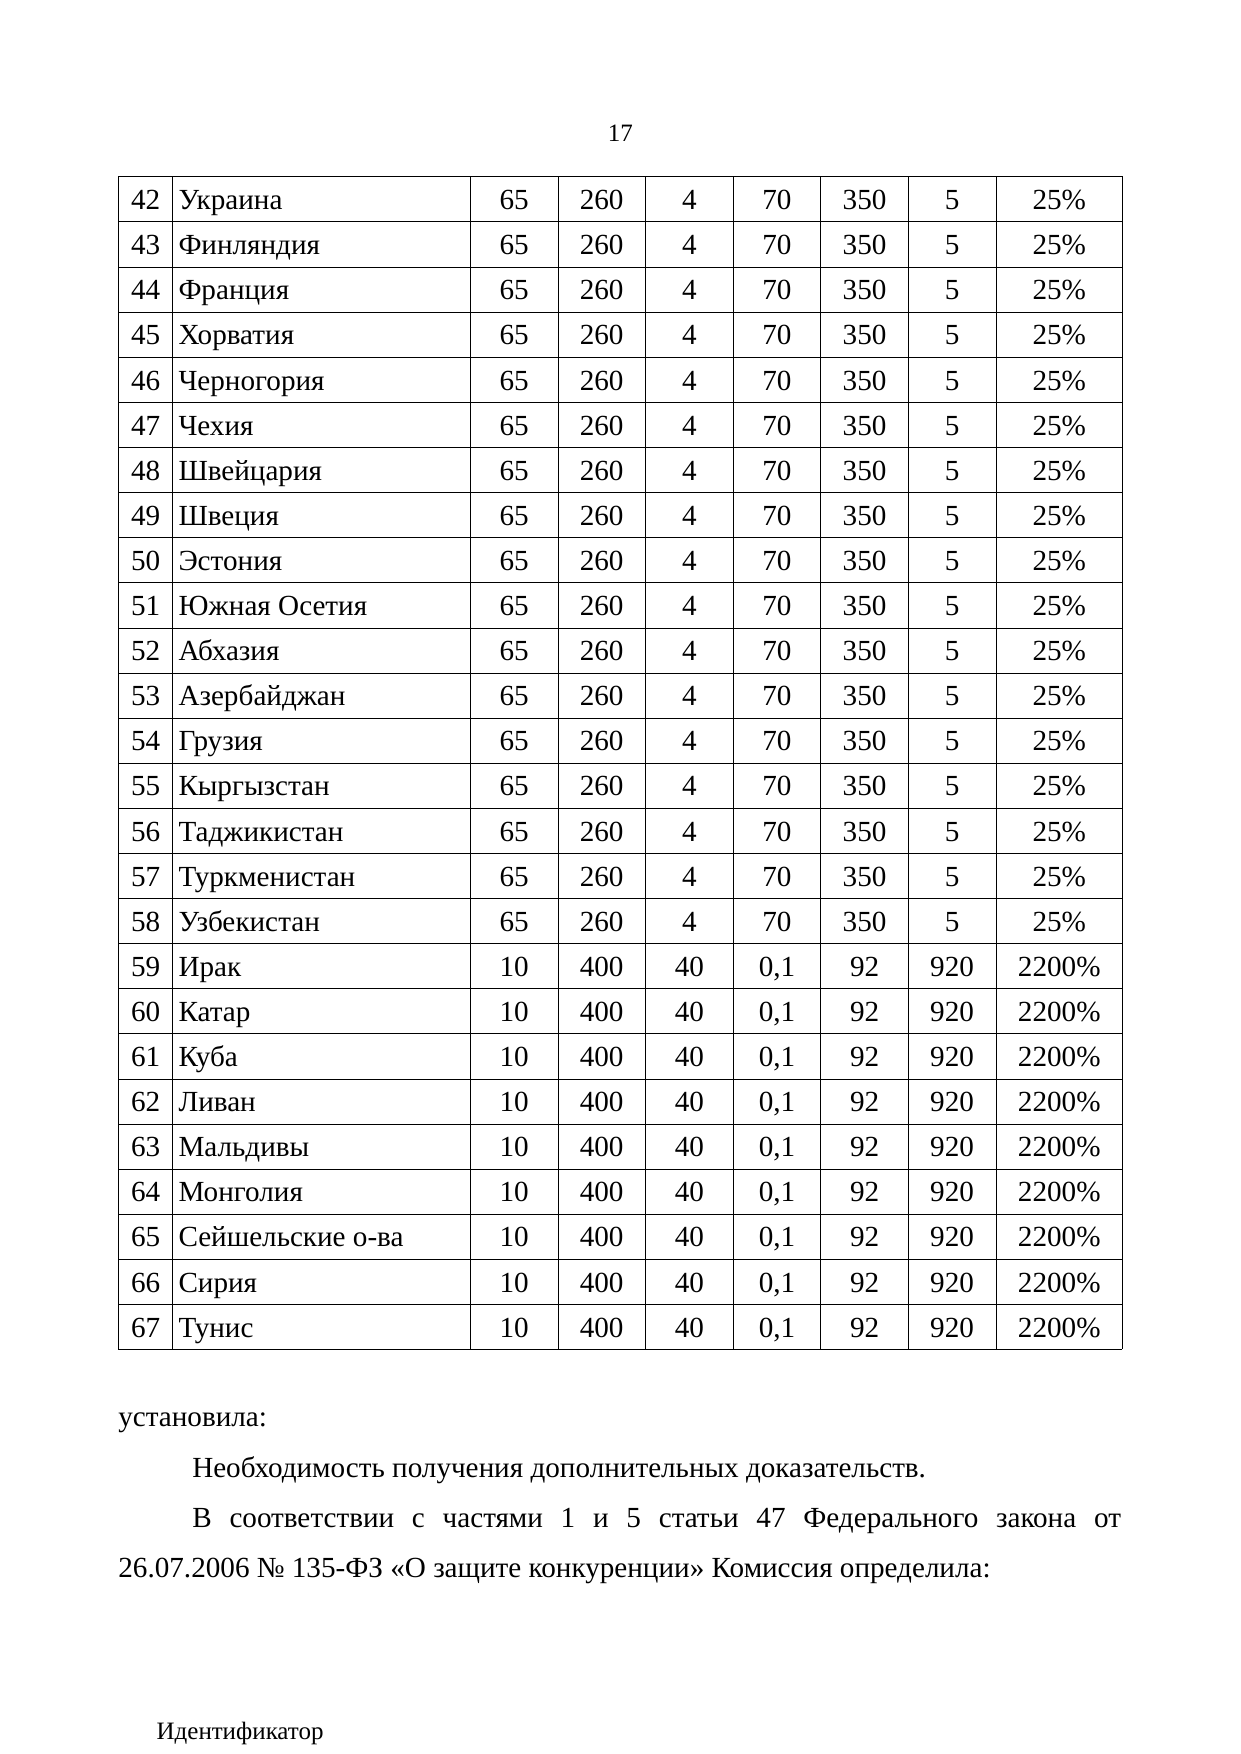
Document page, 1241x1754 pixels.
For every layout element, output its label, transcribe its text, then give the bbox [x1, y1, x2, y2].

table_cell Южная Осетия [173, 583, 470, 627]
table_cell 2200% [997, 1305, 1122, 1349]
table_cell 4 [646, 674, 733, 718]
table_cell 2200% [997, 989, 1122, 1033]
table_cell 10 [471, 1260, 558, 1304]
table_cell 400 [559, 1034, 645, 1078]
table_cell 67 [119, 1305, 172, 1349]
table_cell 920 [909, 1260, 996, 1304]
table_cell 350 [821, 764, 908, 808]
table_cell 5 [909, 674, 996, 718]
table_cell 25% [997, 313, 1122, 357]
table_cell Черногория [173, 358, 470, 402]
table_cell 5 [909, 854, 996, 898]
table_cell 260 [559, 764, 645, 808]
table_cell 70 [734, 313, 820, 357]
table_cell 65 [471, 358, 558, 402]
table_cell 66 [119, 1260, 172, 1304]
table_cell 44 [119, 268, 172, 312]
table_cell Таджикистан [173, 809, 470, 853]
table_cell 0,1 [734, 1080, 820, 1123]
table_cell 70 [734, 809, 820, 853]
table_cell 25% [997, 899, 1122, 943]
table_cell 61 [119, 1034, 172, 1078]
table_cell 350 [821, 854, 908, 898]
table_cell Финляндия [173, 222, 470, 267]
table_cell 10 [471, 1215, 558, 1259]
table_cell 40 [646, 1170, 733, 1214]
table_cell Монголия [173, 1170, 470, 1214]
table_cell 25% [997, 583, 1122, 627]
table_cell 60 [119, 989, 172, 1033]
table_cell 54 [119, 719, 172, 763]
table_cell 47 [119, 403, 172, 447]
table_cell 260 [559, 358, 645, 402]
table_cell 260 [559, 403, 645, 447]
table_cell 65 [471, 809, 558, 853]
table_cell 51 [119, 583, 172, 627]
table_cell 40 [646, 1034, 733, 1078]
table_cell 400 [559, 1215, 645, 1259]
table_cell 25% [997, 268, 1122, 312]
table_cell 350 [821, 899, 908, 943]
table_cell 400 [559, 1260, 645, 1304]
table_cell 10 [471, 1080, 558, 1123]
table_cell 5 [909, 358, 996, 402]
table_cell 92 [821, 944, 908, 988]
text Необходимость получения дополнительных доказательств. [118, 1450, 1122, 1483]
table_cell 70 [734, 764, 820, 808]
table_cell Франция [173, 268, 470, 312]
table_cell 43 [119, 222, 172, 267]
table_cell 5 [909, 313, 996, 357]
table_cell 260 [559, 313, 645, 357]
table_cell 70 [734, 719, 820, 763]
table_cell 350 [821, 809, 908, 853]
table_cell 260 [559, 899, 645, 943]
table_cell 25% [997, 177, 1122, 221]
table_cell 0,1 [734, 1125, 820, 1169]
table_cell 4 [646, 313, 733, 357]
table_cell 260 [559, 222, 645, 267]
table_cell 920 [909, 1170, 996, 1214]
table_cell 92 [821, 1080, 908, 1123]
table_cell 70 [734, 493, 820, 537]
table_cell 5 [909, 177, 996, 221]
table_cell 0,1 [734, 1034, 820, 1078]
table_cell 5 [909, 222, 996, 267]
table_cell 70 [734, 899, 820, 943]
table_cell Кыргызстан [173, 764, 470, 808]
table_cell 350 [821, 583, 908, 627]
table_cell 46 [119, 358, 172, 402]
table_cell 92 [821, 1125, 908, 1169]
table_cell 2200% [997, 1034, 1122, 1078]
table_cell 260 [559, 268, 645, 312]
table_cell 92 [821, 1215, 908, 1259]
table_cell Катар [173, 989, 470, 1033]
table_cell 25% [997, 809, 1122, 853]
table_cell Ливан [173, 1080, 470, 1123]
table_cell 42 [119, 177, 172, 221]
table_cell 65 [471, 222, 558, 267]
table_cell 25% [997, 493, 1122, 537]
table_cell Тунис [173, 1305, 470, 1349]
table_cell 57 [119, 854, 172, 898]
table_cell 65 [471, 403, 558, 447]
table_cell 70 [734, 854, 820, 898]
table_cell Туркменистан [173, 854, 470, 898]
table_cell 400 [559, 1305, 645, 1349]
table_cell 4 [646, 899, 733, 943]
table_cell 4 [646, 177, 733, 221]
table_cell 4 [646, 809, 733, 853]
table_cell 5 [909, 629, 996, 672]
table_cell 5 [909, 899, 996, 943]
table_cell 350 [821, 403, 908, 447]
table_cell 49 [119, 493, 172, 537]
table_cell 65 [471, 764, 558, 808]
table_cell Узбекистан [173, 899, 470, 943]
table_cell Сирия [173, 1260, 470, 1304]
table_cell Сейшельские о-ва [173, 1215, 470, 1259]
table_cell 64 [119, 1170, 172, 1214]
table_cell 92 [821, 1305, 908, 1349]
table_cell 10 [471, 1170, 558, 1214]
table_cell 260 [559, 674, 645, 718]
table_cell 70 [734, 583, 820, 627]
table_cell 10 [471, 989, 558, 1033]
table_cell 920 [909, 1080, 996, 1123]
table_cell 53 [119, 674, 172, 718]
table_cell 10 [471, 1034, 558, 1078]
table_cell 350 [821, 358, 908, 402]
table_cell 4 [646, 268, 733, 312]
table_cell 260 [559, 177, 645, 221]
table_cell 350 [821, 313, 908, 357]
table_cell 4 [646, 538, 733, 582]
table_cell 5 [909, 493, 996, 537]
table_cell Швеция [173, 493, 470, 537]
table_cell 4 [646, 358, 733, 402]
table_cell 4 [646, 854, 733, 898]
table_cell 65 [471, 854, 558, 898]
table_cell 4 [646, 448, 733, 492]
table_cell 920 [909, 989, 996, 1033]
table_cell 65 [471, 268, 558, 312]
table_cell 65 [471, 674, 558, 718]
table_cell 920 [909, 1125, 996, 1169]
table_cell 63 [119, 1125, 172, 1169]
table_cell 25% [997, 674, 1122, 718]
table_cell 4 [646, 583, 733, 627]
text В соответствии с частями 1 и 5 статьи 47 Федерального закона от 26.07.2006 № 135-ФЗ «О защите конкуренции» Комиссия определила: [118, 1500, 1122, 1584]
table_cell 70 [734, 674, 820, 718]
table_cell 400 [559, 989, 645, 1033]
table_cell 920 [909, 1305, 996, 1349]
table_cell 70 [734, 268, 820, 312]
table_cell 92 [821, 1170, 908, 1214]
table_cell 25% [997, 764, 1122, 808]
table_cell 5 [909, 764, 996, 808]
table_cell 2200% [997, 1215, 1122, 1259]
table_cell 70 [734, 403, 820, 447]
table_cell 92 [821, 1260, 908, 1304]
table_cell 0,1 [734, 1305, 820, 1349]
table_cell 400 [559, 1080, 645, 1123]
table_cell 260 [559, 583, 645, 627]
table_cell 350 [821, 719, 908, 763]
table_cell Хорватия [173, 313, 470, 357]
table_cell 2200% [997, 944, 1122, 988]
table_cell 5 [909, 448, 996, 492]
table_cell 65 [471, 719, 558, 763]
table_cell 25% [997, 358, 1122, 402]
table_cell 0,1 [734, 1170, 820, 1214]
table_cell 65 [471, 313, 558, 357]
table_cell 4 [646, 764, 733, 808]
table_cell 350 [821, 222, 908, 267]
table_cell 350 [821, 177, 908, 221]
table_cell 920 [909, 1034, 996, 1078]
table_cell 65 [471, 177, 558, 221]
table_cell 400 [559, 944, 645, 988]
table_cell 59 [119, 944, 172, 988]
table_cell 350 [821, 268, 908, 312]
table_cell 25% [997, 403, 1122, 447]
table_cell 2200% [997, 1260, 1122, 1304]
table_cell 65 [471, 538, 558, 582]
table_cell 260 [559, 538, 645, 582]
table_cell 65 [119, 1215, 172, 1259]
table_cell 400 [559, 1125, 645, 1169]
table_cell Абхазия [173, 629, 470, 672]
table_cell 65 [471, 493, 558, 537]
table_cell 920 [909, 1215, 996, 1259]
table_cell 70 [734, 177, 820, 221]
table_cell 2200% [997, 1170, 1122, 1214]
text установила: [118, 1399, 1122, 1433]
table_cell Чехия [173, 403, 470, 447]
table_cell 40 [646, 1080, 733, 1123]
table_cell 5 [909, 809, 996, 853]
table_cell 65 [471, 583, 558, 627]
table_cell 260 [559, 629, 645, 672]
table_cell 92 [821, 989, 908, 1033]
table_cell Азербайджан [173, 674, 470, 718]
table_cell 5 [909, 719, 996, 763]
table_cell 50 [119, 538, 172, 582]
table_cell Грузия [173, 719, 470, 763]
table_cell 40 [646, 944, 733, 988]
table_cell 0,1 [734, 1215, 820, 1259]
table_cell 5 [909, 403, 996, 447]
table_cell 4 [646, 403, 733, 447]
table_cell 350 [821, 448, 908, 492]
table_cell 25% [997, 719, 1122, 763]
table_cell 65 [471, 629, 558, 672]
table_cell 920 [909, 944, 996, 988]
table_cell 350 [821, 493, 908, 537]
table_cell Эстония [173, 538, 470, 582]
table_cell 10 [471, 1305, 558, 1349]
table_cell 40 [646, 1215, 733, 1259]
table_cell 260 [559, 493, 645, 537]
table_cell 52 [119, 629, 172, 672]
table_cell 4 [646, 493, 733, 537]
table_cell 70 [734, 222, 820, 267]
table_cell 65 [471, 899, 558, 943]
table_cell 25% [997, 222, 1122, 267]
table_cell 5 [909, 538, 996, 582]
table_cell 45 [119, 313, 172, 357]
table_cell 2200% [997, 1125, 1122, 1169]
table_cell 40 [646, 1125, 733, 1169]
table_cell 25% [997, 629, 1122, 672]
table_cell Украина [173, 177, 470, 221]
table_cell 70 [734, 448, 820, 492]
table_cell 5 [909, 268, 996, 312]
table_cell 70 [734, 629, 820, 672]
table_cell 55 [119, 764, 172, 808]
table_cell 70 [734, 538, 820, 582]
table_cell 5 [909, 583, 996, 627]
table_cell 350 [821, 538, 908, 582]
table_cell 350 [821, 674, 908, 718]
table_cell 260 [559, 448, 645, 492]
table_cell 350 [821, 629, 908, 672]
table_cell 25% [997, 538, 1122, 582]
table_cell 40 [646, 1305, 733, 1349]
table_cell 56 [119, 809, 172, 853]
table_cell 400 [559, 1170, 645, 1214]
table_cell 4 [646, 222, 733, 267]
table_cell 4 [646, 719, 733, 763]
table_cell 260 [559, 809, 645, 853]
table_cell Куба [173, 1034, 470, 1078]
table_cell 0,1 [734, 1260, 820, 1304]
table_cell 0,1 [734, 944, 820, 988]
table_cell 62 [119, 1080, 172, 1123]
table_cell 58 [119, 899, 172, 943]
table_cell Мальдивы [173, 1125, 470, 1169]
table_cell 260 [559, 719, 645, 763]
table_cell 10 [471, 944, 558, 988]
table_cell Швейцария [173, 448, 470, 492]
table_cell 25% [997, 854, 1122, 898]
table_cell 4 [646, 629, 733, 672]
table_cell 10 [471, 1125, 558, 1169]
table_cell 260 [559, 854, 645, 898]
table_cell 70 [734, 358, 820, 402]
table_cell 0,1 [734, 989, 820, 1033]
table_cell 65 [471, 448, 558, 492]
table_cell 40 [646, 1260, 733, 1304]
table_cell 25% [997, 448, 1122, 492]
table_cell 2200% [997, 1080, 1122, 1123]
table_cell 40 [646, 989, 733, 1033]
table_cell 92 [821, 1034, 908, 1078]
table_cell Ирак [173, 944, 470, 988]
table_cell 48 [119, 448, 172, 492]
